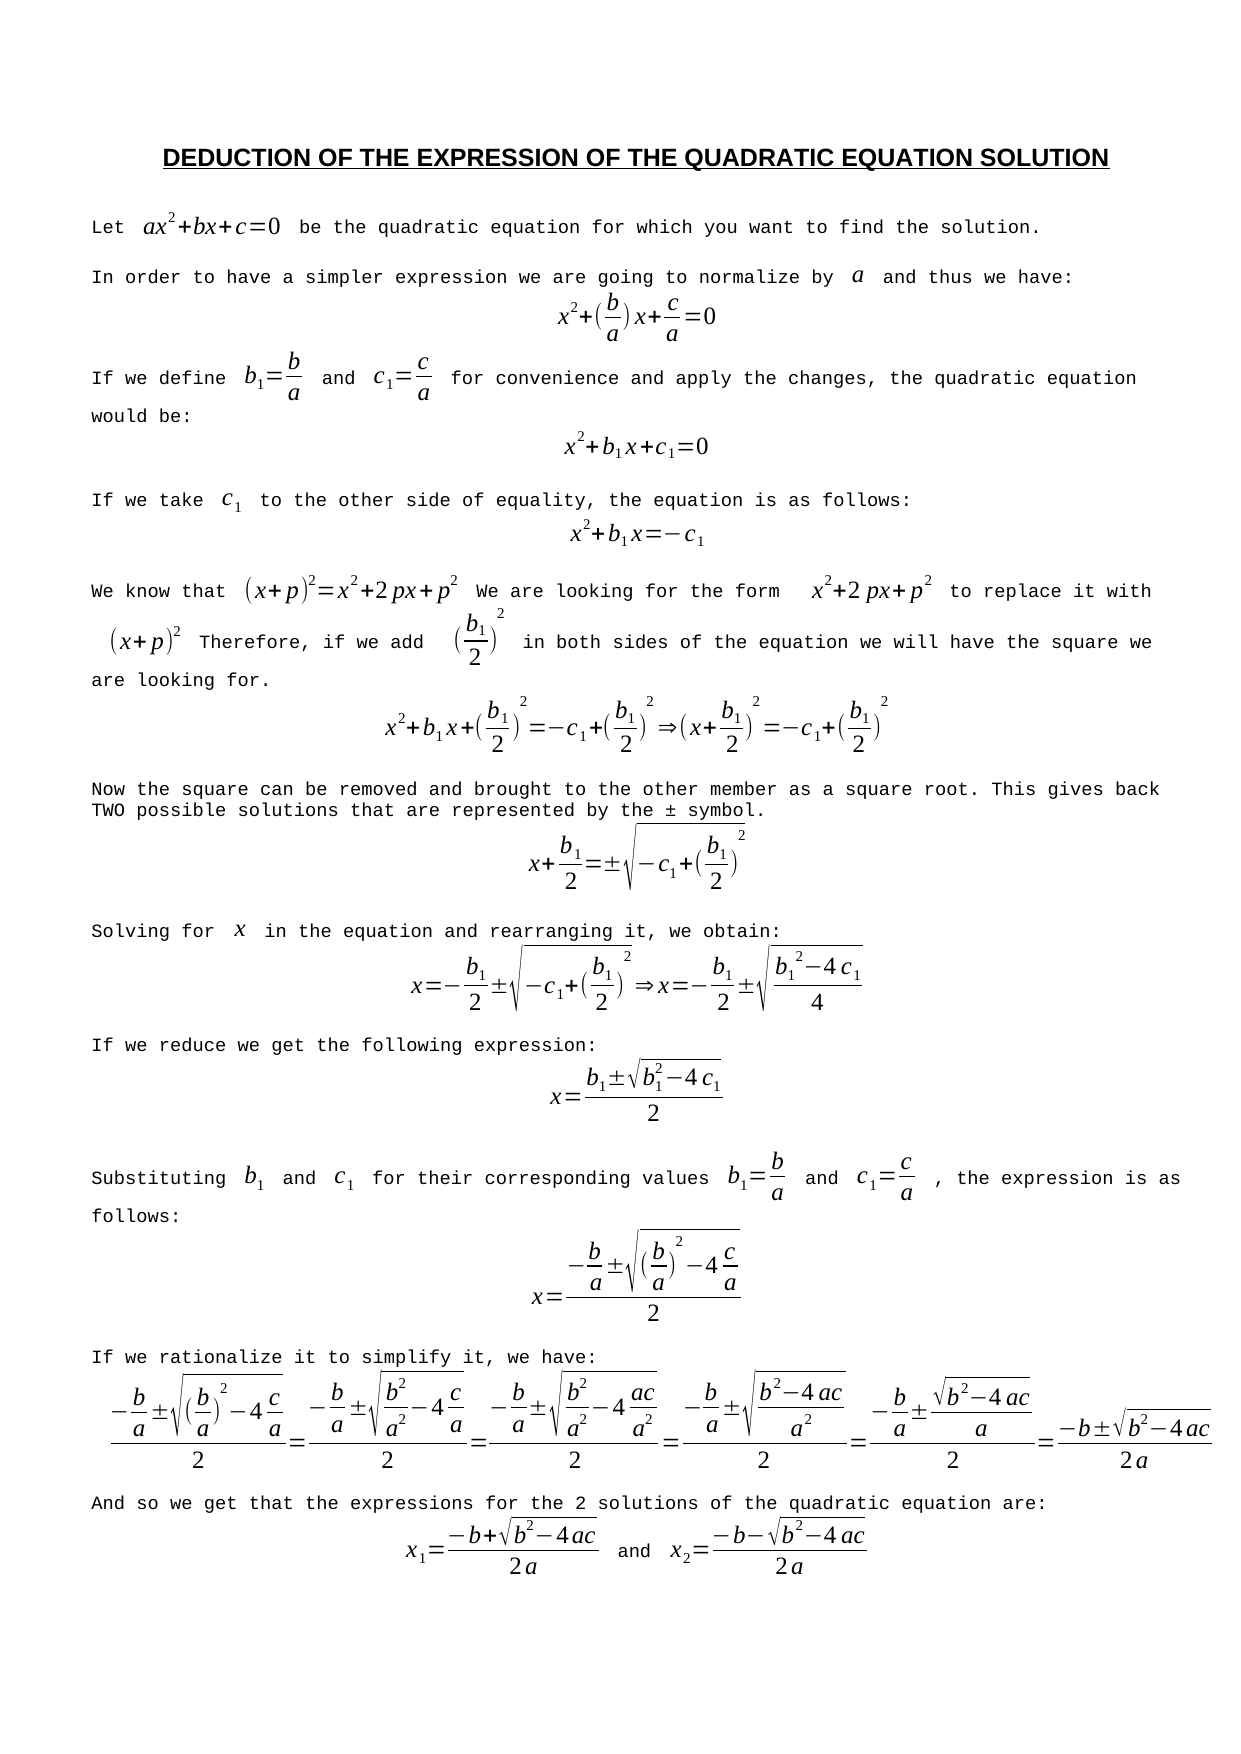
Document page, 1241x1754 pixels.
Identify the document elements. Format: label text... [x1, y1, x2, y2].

text In order to have a simpler expression we are going to normalize byand thus we have: [91, 261, 1181, 289]
text Now the square can be removed and brought to the other member as a square root. This gives back TWO possible solutions that are represented by the ± symbol. [91, 779, 1181, 822]
text and [91, 1515, 1181, 1580]
text We know thatWe are looking for the form to replace it withTherefore, if we add in both sides of the equation we will have the square we are looking for. [91, 571, 1181, 692]
text Solving forin the equation and rearranging it, we obtain: [91, 915, 1181, 943]
text If we taketo the other side of equality, the equation is as follows: [91, 484, 1181, 515]
text If we reduce we get the following expression: [91, 1036, 1181, 1057]
text Letbe the quadratic equation for which you want to find the solution. [91, 208, 1181, 239]
text Substitutingandfor their corresponding valuesand, the expression is as follows: [91, 1148, 1181, 1228]
text If we rationalize it to simplify it, we have: [91, 1348, 1181, 1369]
text And so we get that the expressions for the 2 solutions of the quadratic equation are: [91, 1494, 1181, 1515]
title DEDUCTION OF THE EXPRESSION OF THE QUADRATIC EQUATION SOLUTION [91, 143, 1181, 172]
text If we defineandfor convenience and apply the changes, the quadratic equation would be: [91, 348, 1181, 428]
